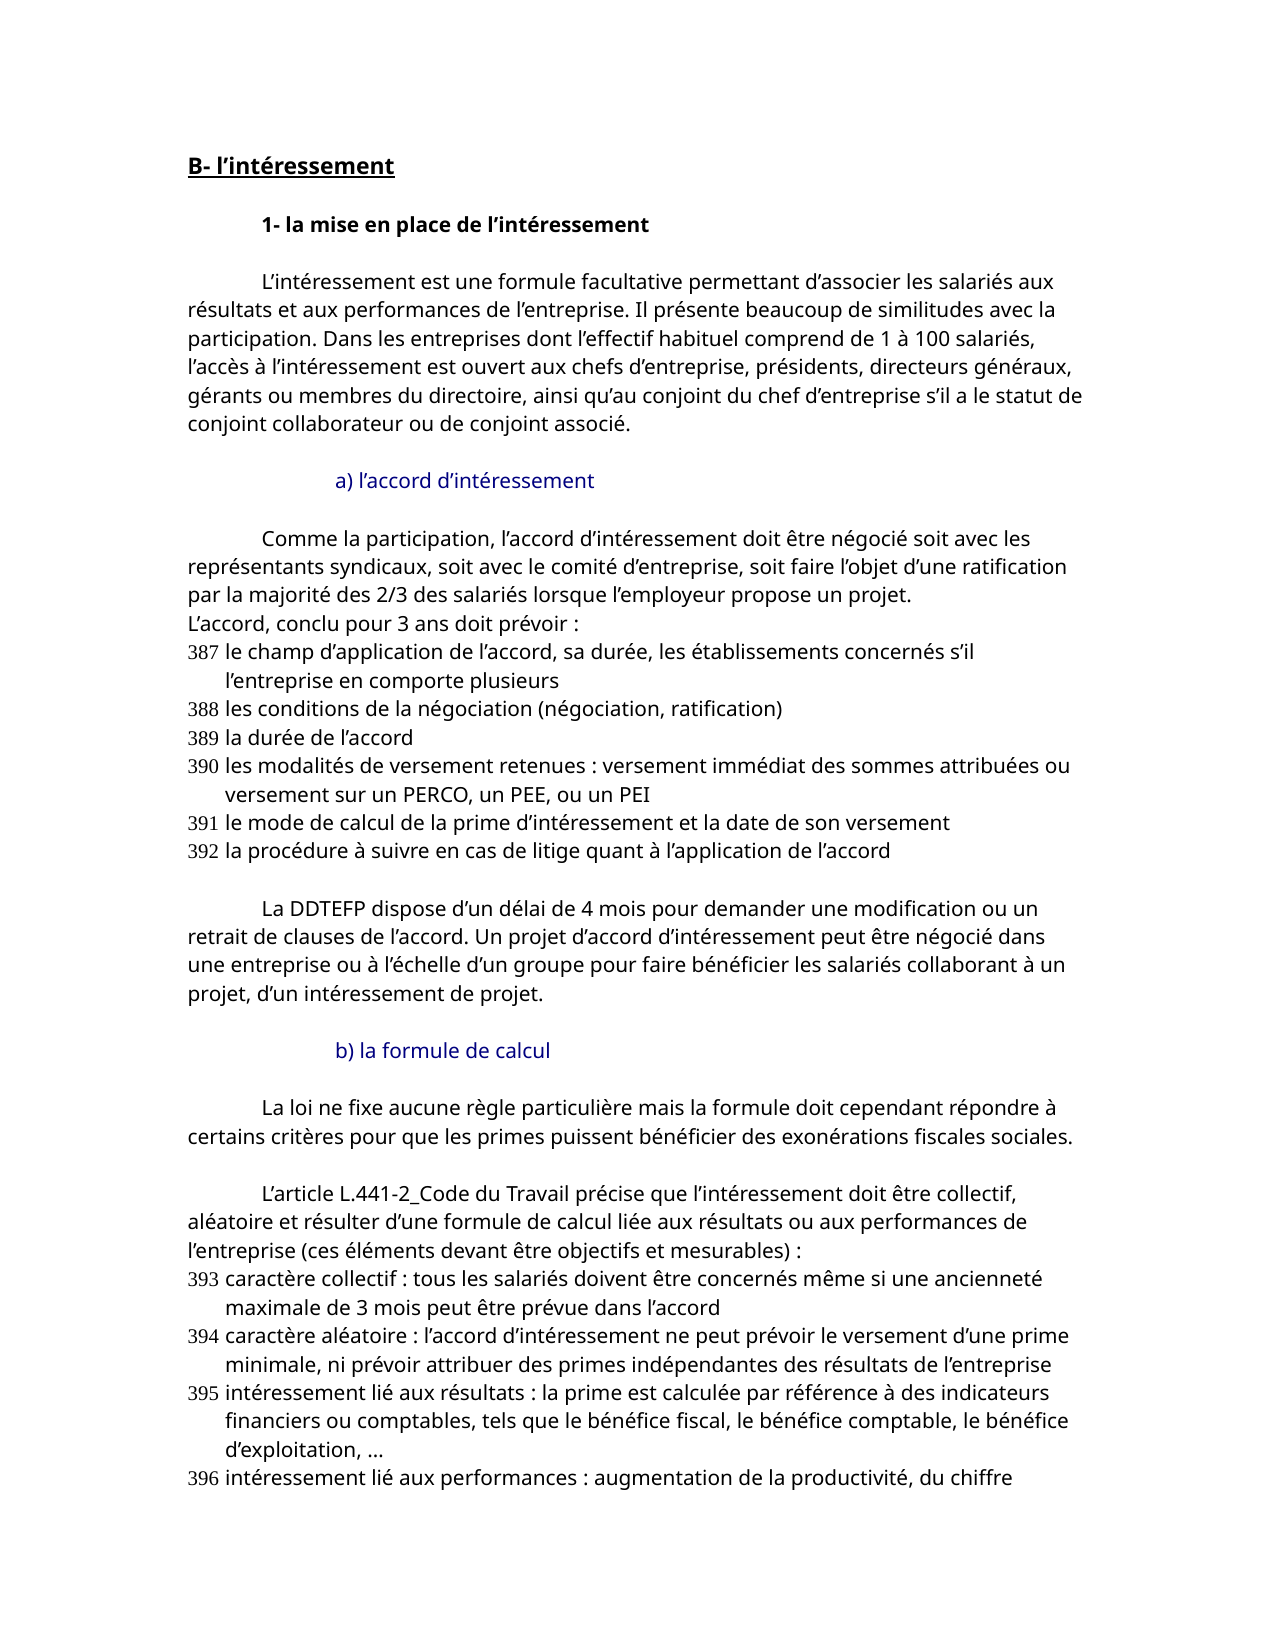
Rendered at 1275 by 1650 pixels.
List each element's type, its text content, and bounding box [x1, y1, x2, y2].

text L’article L.441-2_Code du Travail précise que l’intéressement doit être collectif, aléatoire et résulter d’une formule de calcul liée aux résultats ou aux performances de l’entreprise (ces éléments devant être objectifs et mesurables) : [187, 1179, 1087, 1264]
text Comme la participation, l’accord d’intéressement doit être négocié soit avec les représentants syndicaux, soit avec le comité d’entreprise, soit faire l’objet d’une ratification par la majorité des 2/3 des salariés lorsque l’employeur propose un projet. [187, 524, 1087, 609]
text La DDTEFP dispose d’un délai de 4 mois pour demander une modification ou un retrait de clauses de l’accord. Un projet d’accord d’intéressement peut être négocié dans une entreprise ou à l’échelle d’un groupe pour faire bénéficier les salariés collaborant à un projet, d’un intéressement de projet. [187, 894, 1087, 1007]
list le champ d’application de l’accord, sa durée, les établissements concernés s’il l’entreprise en comporte plusieurs [187, 637, 1087, 694]
list intéressement lié aux résultats : la prime est calculée par référence à des indicateurs financiers ou comptables, tels que le bénéfice fiscal, le bénéfice comptable, le bénéfice d’exploitation, … [187, 1378, 1087, 1463]
list la procédure à suivre en cas de litige quant à l’application de l’accord [187, 837, 1087, 865]
list caractère collectif : tous les salariés doivent être concernés même si une ancienneté maximale de 3 mois peut être prévue dans l’accord [187, 1264, 1087, 1321]
list caractère aléatoire : l’accord d’intéressement ne peut prévoir le versement d’une prime minimale, ni prévoir attribuer des primes indépendantes des résultats de l’entreprise [187, 1321, 1087, 1378]
text L’accord, conclu pour 3 ans doit prévoir : [187, 609, 1087, 637]
list le mode de calcul de la prime d’intéressement et la date de son versement [187, 808, 1087, 837]
text La loi ne fixe aucune règle particulière mais la formule doit cependant répondre à certains critères pour que les primes puissent bénéficier des exonérations fiscales sociales. [187, 1093, 1087, 1150]
text b) la formule de calcul [261, 1036, 1087, 1065]
text 1- la mise en place de l’intéressement [187, 210, 1087, 238]
list intéressement lié aux performances : augmentation de la productivité, du chiffre [187, 1463, 1087, 1492]
list les modalités de versement retenues : versement immédiat des sommes attribuées ou versement sur un PERCO, un PEE, ou un PEI [187, 751, 1087, 808]
text L’intéressement est une formule facultative permettant d’associer les salariés aux résultats et aux performances de l’entreprise. Il présente beaucoup de similitudes avec la participation. Dans les entreprises dont l’effectif habituel comprend de 1 à 100 salariés, l’accès à l’intéressement est ouvert aux chefs d’entreprise, présidents, directeurs généraux, gérants ou membres du directoire, ainsi qu’au conjoint du chef d’entreprise s’il a le statut de conjoint collaborateur ou de conjoint associé. [187, 267, 1087, 438]
list les conditions de la négociation (négociation, ratification) [187, 694, 1087, 723]
list la durée de l’accord [187, 723, 1087, 751]
text a) l’accord d’intéressement [261, 467, 1087, 495]
text B- l’intéressement [187, 150, 1087, 181]
